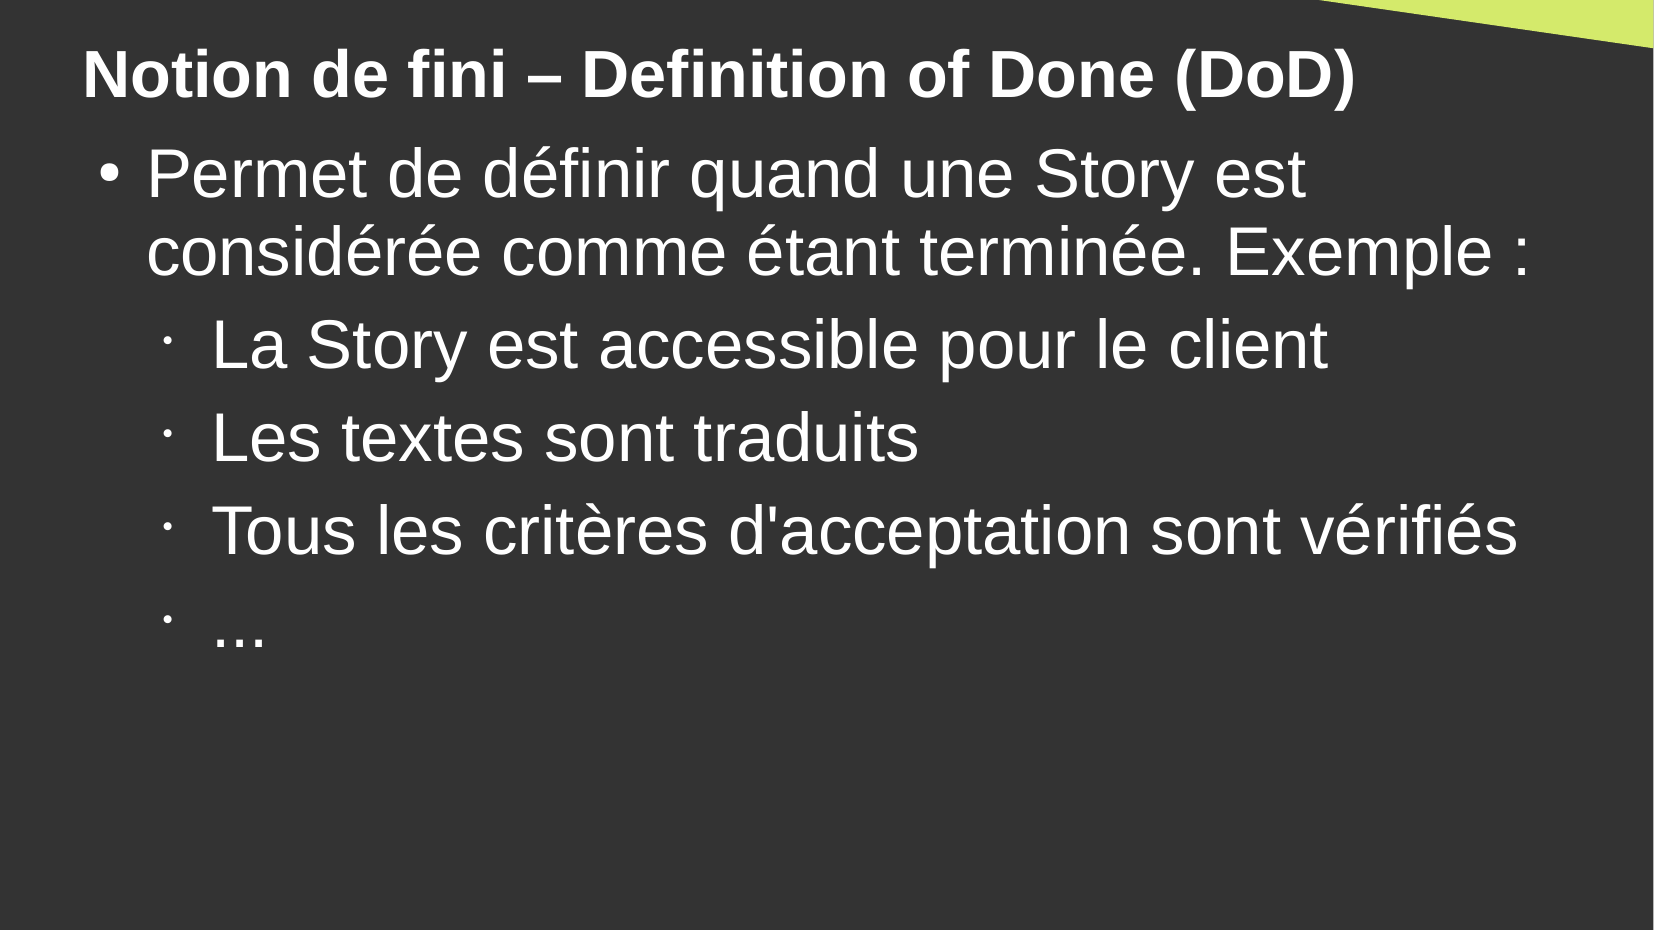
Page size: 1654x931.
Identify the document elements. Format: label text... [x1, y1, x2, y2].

title Notion de fini – Definition of Done (DoD) [82, 37, 1571, 122]
list Permet de définir quand une Story est considérée comme étant terminée. Exemple : La Story est accessible pour le client Les textes sont traduits Tous les critères d'acceptation sont vérifiés ... [80, 135, 1620, 777]
text_box [1318, 0, 1654, 49]
